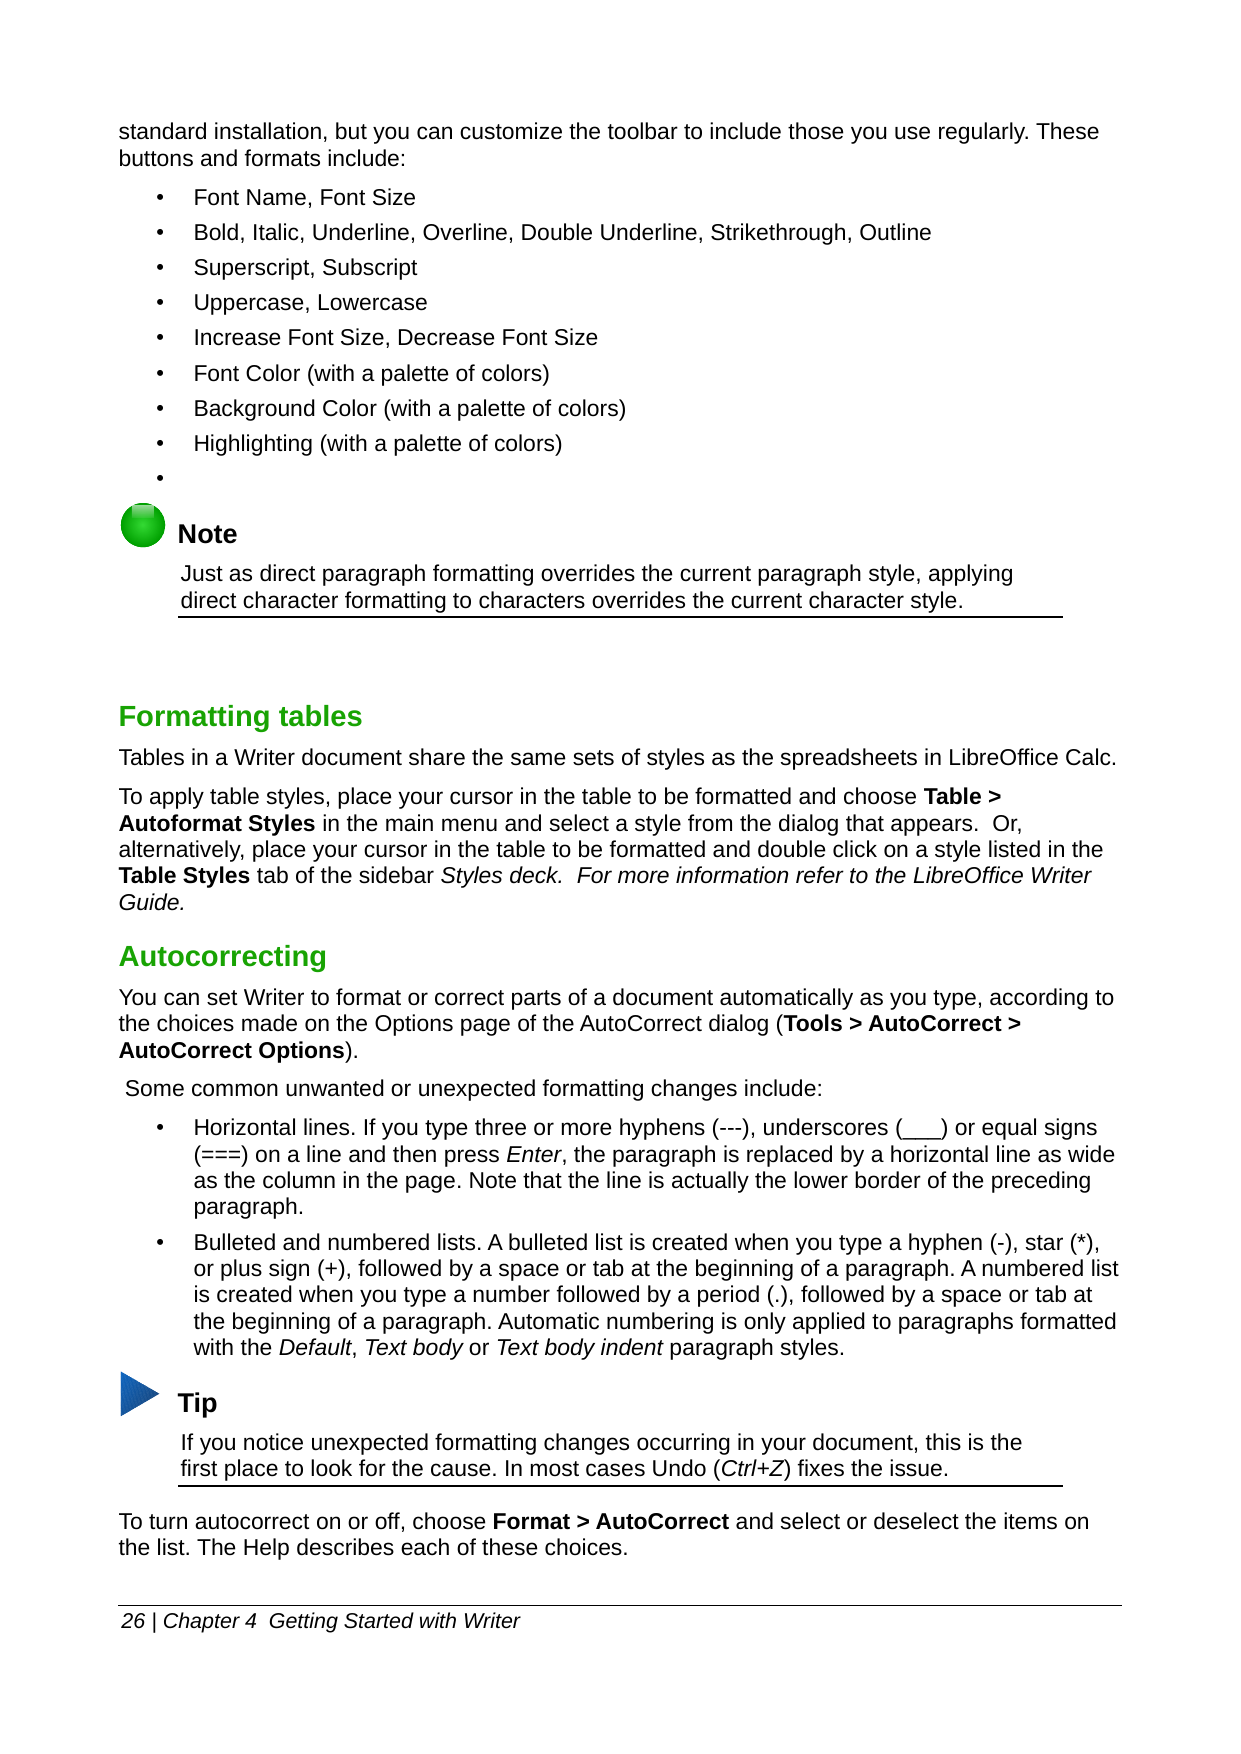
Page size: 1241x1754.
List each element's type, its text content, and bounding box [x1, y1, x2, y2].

subtitle Tip [118, 1369, 1122, 1418]
text Just as direct paragraph formatting overrides the current paragraph style, applying direct character formatting to characters overrides the current character style. [177, 557, 1063, 618]
list Horizontal lines. If you type three or more hyphens (---), underscores (___) or equal signs (===) on a line and then press Enter, the paragraph is replaced by a horizontal line as wide as the column in the page. Note that the line is actually the lower border of the preceding paragraph. [156, 1114, 1122, 1220]
text Tables in a Writer document share the same sets of styles as the spreadsheets in LibreOffice Calc. [118, 744, 1122, 771]
subtitle Note [118, 500, 1122, 550]
text If you notice unexpected formatting changes occurring in your document, this is the first place to look for the cause. In most cases Undo (Ctrl+Z) fixes the issue. [177, 1426, 1063, 1487]
list Font Name, Font Size [156, 183, 1122, 210]
text standard installation, but you can customize the toolbar to include those you use regularly. These buttons and formats include: [118, 118, 1122, 171]
list Bulleted and numbered lists. A bulleted list is created when you type a hyphen (-), star (*), or plus sign (+), followed by a space or tab at the beginning of a paragraph. A numbered list is created when you type a number followed by a period (.), followed by a space or tab at the beginning of a paragraph. Automatic numbering is only applied to paragraphs formatted with the Default, Text body or Text body indent paragraph styles. [156, 1228, 1122, 1360]
text To turn autocorrect on or off, choose Format > AutoCorrect and select or deselect the items on the list. The Help describes each of these choices. [118, 1508, 1122, 1561]
subtitle Formatting tables [118, 699, 1122, 732]
list Font Color (with a palette of colors) [156, 359, 1122, 386]
list Increase Font Size, Decrease Font Size [156, 324, 1122, 351]
text Some common unwanted or unexpected formatting changes include: [118, 1075, 1122, 1102]
list Uppercase, Lowercase [156, 289, 1122, 316]
list Highlighting (with a palette of colors) [156, 430, 1122, 456]
subtitle Autocorrecting [118, 938, 1122, 972]
text You can set Writer to format or correct parts of a document automatically as you type, according to the choices made on the Options page of the AutoCorrect dialog (Tools > AutoCorrect > AutoCorrect Options). [118, 984, 1122, 1063]
list Bold, Italic, Underline, Overline, Double Underline, Strikethrough, Outline [156, 219, 1122, 245]
list Superscript, Subscript [156, 254, 1122, 280]
text To apply table styles, place your cursor in the table to be formatted and choose Table > Autoformat Styles in the main menu and select a style from the dialog that appears. Or, alternatively, place your cursor in the table to be formatted and double click on a style listed in the Table Styles tab of the sidebar Styles deck. For more information refer to the LibreOffice Writer Guide. [118, 783, 1122, 915]
list Background Color (with a palette of colors) [156, 395, 1122, 421]
